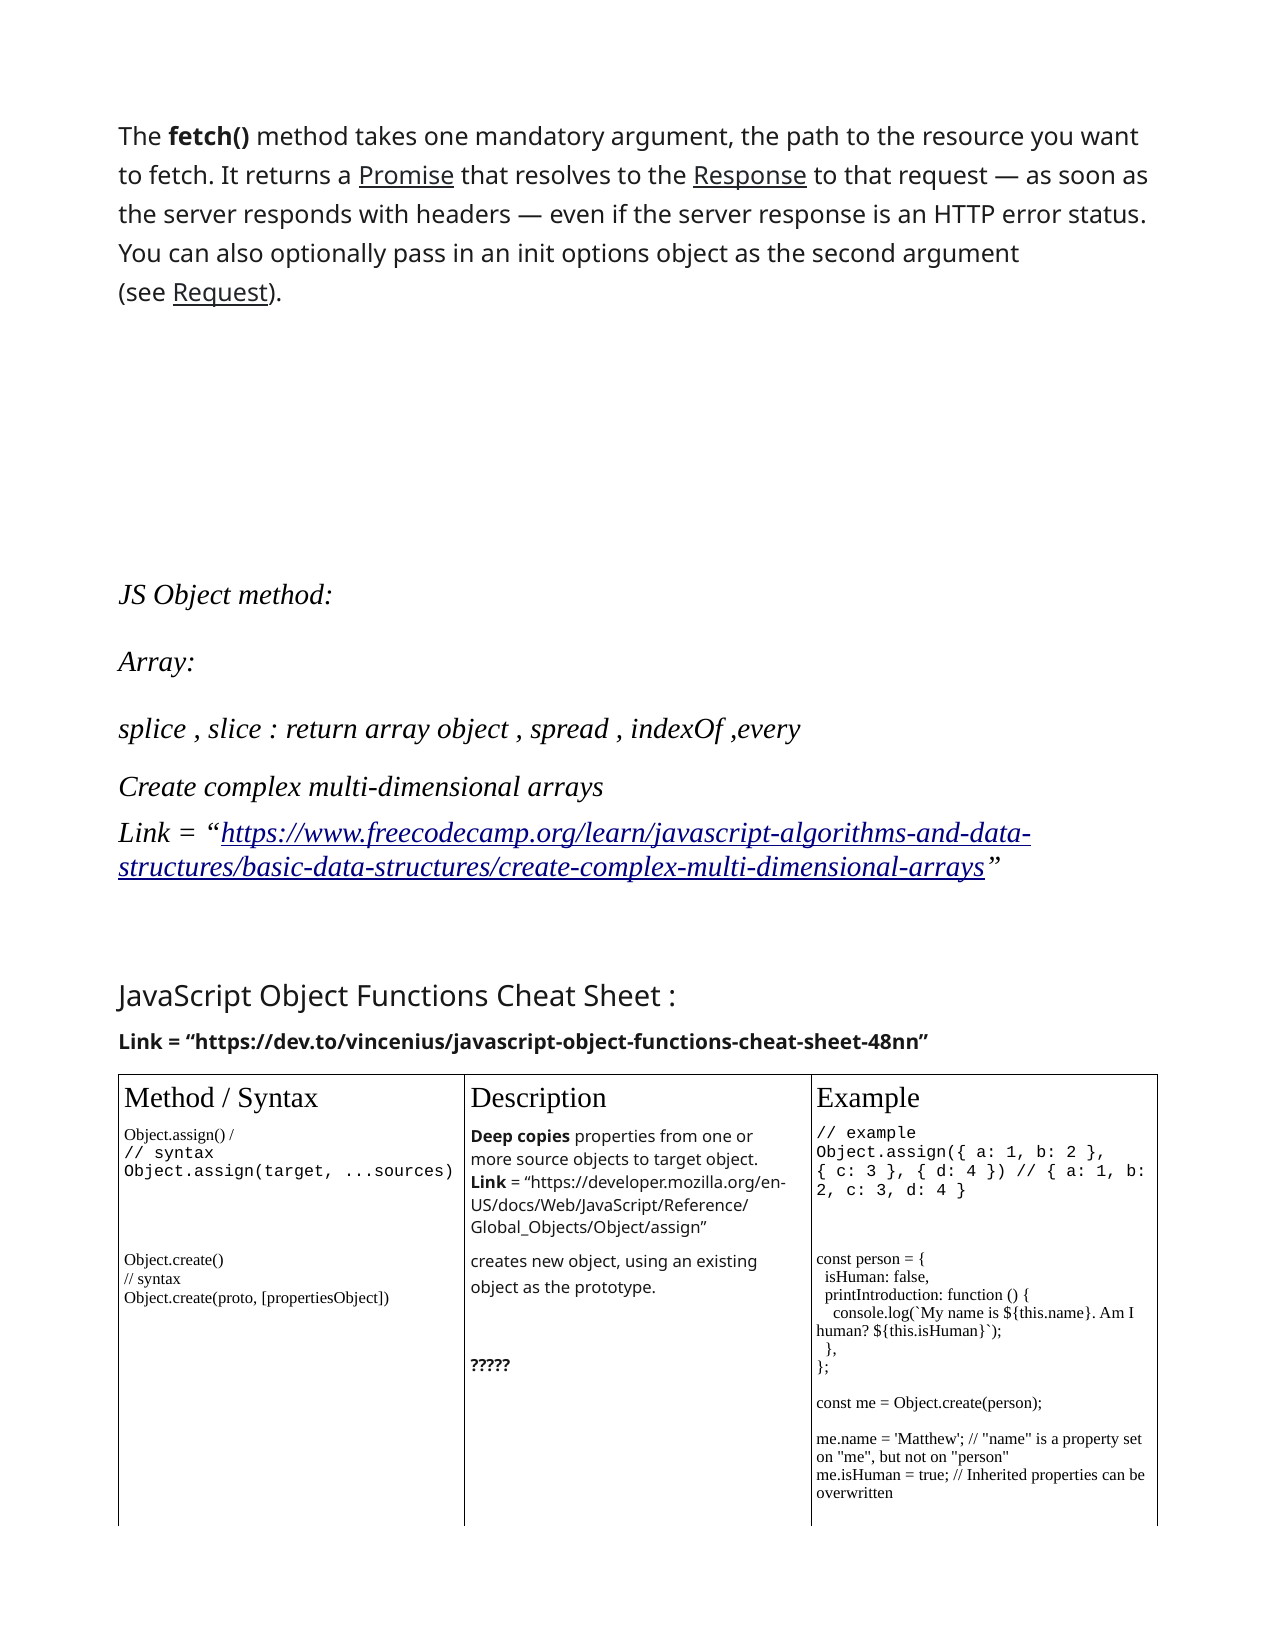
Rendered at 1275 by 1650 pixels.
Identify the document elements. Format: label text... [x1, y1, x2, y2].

text The fetch() method takes one mandatory argument, the path to the resource you want to fetch. It returns a Promise that resolves to the Response to that request — as soon as the server responds with headers — even if the server response is an HTTP error status. You can also optionally pass in an init options object as the second argument (see Request). [118, 118, 1157, 309]
table_header Example [812, 1075, 1157, 1119]
table_cell const person = { isHuman: false, printIntroduction: function () { console.log(`My name is ${this.name}. Am I human? ${this.isHuman}`); }, }; const me = Object.create(person); me.name = 'Matthew'; // "name" is a property set on "me", but not on "person" me.isHuman = true; // Inherited properties can be overwritten [812, 1244, 1157, 1526]
text Link = “https://www.freecodecamp.org/learn/javascript-algorithms-and-data-structures/basic-data-structures/create-complex-multi-dimensional-arrays” [118, 816, 1157, 883]
text splice , slice : return array object , spread , indexOf ,every [118, 711, 1157, 744]
table_cell Deep copies properties from one or more source objects to target object. Link = “https://developer.mozilla.org/en-US/docs/Web/JavaScript/Reference/Global_Objects/Object/assign” [465, 1119, 811, 1244]
subtitle JavaScript Object Functions Cheat Sheet : [118, 975, 1157, 1014]
table_header Method / Syntax [119, 1075, 464, 1119]
subtitle Create complex multi-dimensional arrays [118, 769, 1157, 803]
table_cell creates new object, using an existing object as the prototype. ????? [465, 1244, 811, 1526]
table_header Description [465, 1075, 811, 1119]
text JS Object method: [118, 577, 1157, 610]
table_cell // example Object.assign({ a: 1, b: 2 }, { c: 3 }, { d: 4 }) // { a: 1, b: 2, c: 3, d: 4 } [812, 1119, 1157, 1244]
text Link = “https://dev.to/vincenius/javascript-object-functions-cheat-sheet-48nn” [118, 1027, 1157, 1055]
table_cell Object.assign() / // syntax Object.assign(target, ...sources) [119, 1119, 464, 1244]
table_cell Object.create() // syntax Object.create(proto, [propertiesObject]) [119, 1244, 464, 1526]
text Array: [118, 644, 1157, 677]
